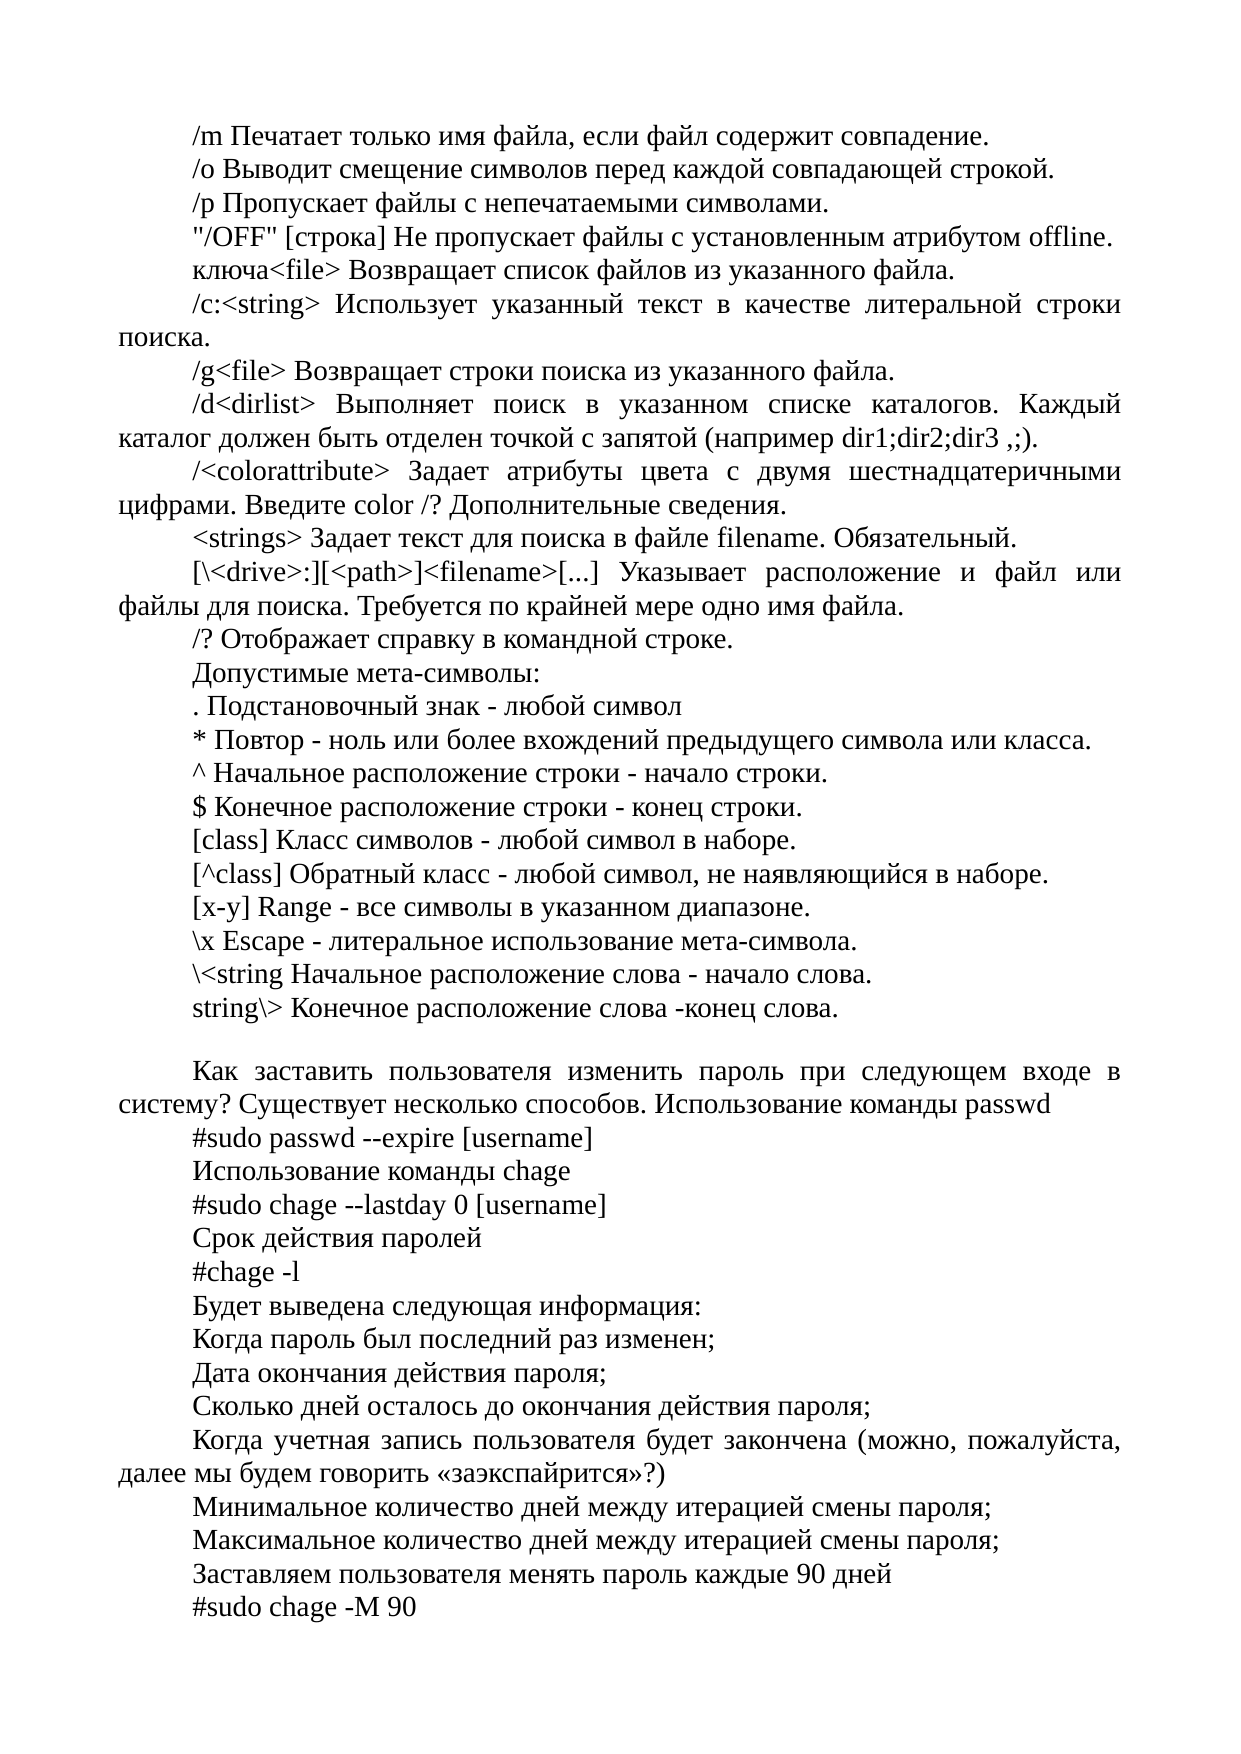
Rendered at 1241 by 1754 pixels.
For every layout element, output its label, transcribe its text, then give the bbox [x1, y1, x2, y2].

text /m Печатает только имя файла, если файл содержит совпадение. [118, 118, 1122, 152]
text #chage -l [118, 1254, 1122, 1288]
text Срок действия паролей [118, 1221, 1122, 1254]
text Допустимые мета-символы: [118, 655, 1122, 688]
text Заставляем пользователя менять пароль каждые 90 дней [118, 1556, 1122, 1589]
text [class] Класс символов - любой символ в наборе. [118, 822, 1122, 856]
text [\<drive>:][<path>]<filename>[...] Указывает расположение и файл или файлы для поиска. Требуется по крайней мере одно имя файла. [118, 554, 1122, 621]
text "/OFF" [строка] Не пропускает файлы с установленным атрибутом offline. [118, 219, 1122, 252]
text Сколько дней осталось до окончания действия пароля; [118, 1388, 1122, 1422]
text /g<file> Возвращает строки поиска из указанного файла. [118, 353, 1122, 386]
text [^class] Обратный класс - любой символ, не наявляющийся в наборе. [118, 856, 1122, 889]
text Дата окончания действия пароля; [118, 1355, 1122, 1388]
text . Подстановочный знак - любой символ [118, 688, 1122, 722]
text \<string Начальное расположение слова - начало слова. [118, 957, 1122, 990]
text #sudo chage -M 90 [118, 1589, 1122, 1623]
text /p Пропускает файлы с непечатаемыми символами. [118, 185, 1122, 219]
text Использование команды chage [118, 1153, 1122, 1187]
text Минимальное количество дней между итерацией смены пароля; [118, 1489, 1122, 1522]
text Как заставить пользователя изменить пароль при следующем входе в систему? Существует несколько способов. Использование команды passwd [118, 1053, 1122, 1120]
text /c:<string> Использует указанный текст в качестве литеральной строки поиска. [118, 286, 1122, 353]
text /d<dirlist> Выполняет поиск в указанном списке каталогов. Каждый каталог должен быть отделен точкой с запятой (например dir1;dir2;dir3 ,;). [118, 386, 1122, 453]
text Когда учетная запись пользователя будет закончена (можно, пожалуйста, далее мы будем говорить «заэкспайрится»?) [118, 1422, 1122, 1489]
text * Повтор - ноль или более вхождений предыдущего символа или класса. [118, 722, 1122, 755]
text #sudo passwd --expire [username] [118, 1120, 1122, 1153]
text /<colorattribute> Задает атрибуты цвета с двумя шестнадцатеричными цифрами. Введите color /? Дополнительные сведения. [118, 453, 1122, 521]
text ключа<file> Возвращает список файлов из указанного файла. [118, 252, 1122, 286]
text /o Выводит смещение символов перед каждой совпадающей строкой. [118, 152, 1122, 185]
text ^ Начальное расположение строки - начало строки. [118, 755, 1122, 789]
text /? Отображает справку в командной строке. [118, 621, 1122, 655]
text Будет выведена следующая информация: [118, 1288, 1122, 1321]
text #sudo chage --lastday 0 [username] [118, 1187, 1122, 1221]
text Максимальное количество дней между итерацией смены пароля; [118, 1522, 1122, 1556]
text Когда пароль был последний раз изменен; [118, 1321, 1122, 1355]
text $ Конечное расположение строки - конец строки. [118, 789, 1122, 822]
text string\> Конечное расположение слова -конец слова. [118, 990, 1122, 1024]
text <strings> Задает текст для поиска в файле filename. Обязательный. [118, 521, 1122, 554]
text [x-y] Range - все символы в указанном диапазоне. [118, 889, 1122, 923]
text \x Escape - литеральное использование мета-символа. [118, 923, 1122, 957]
